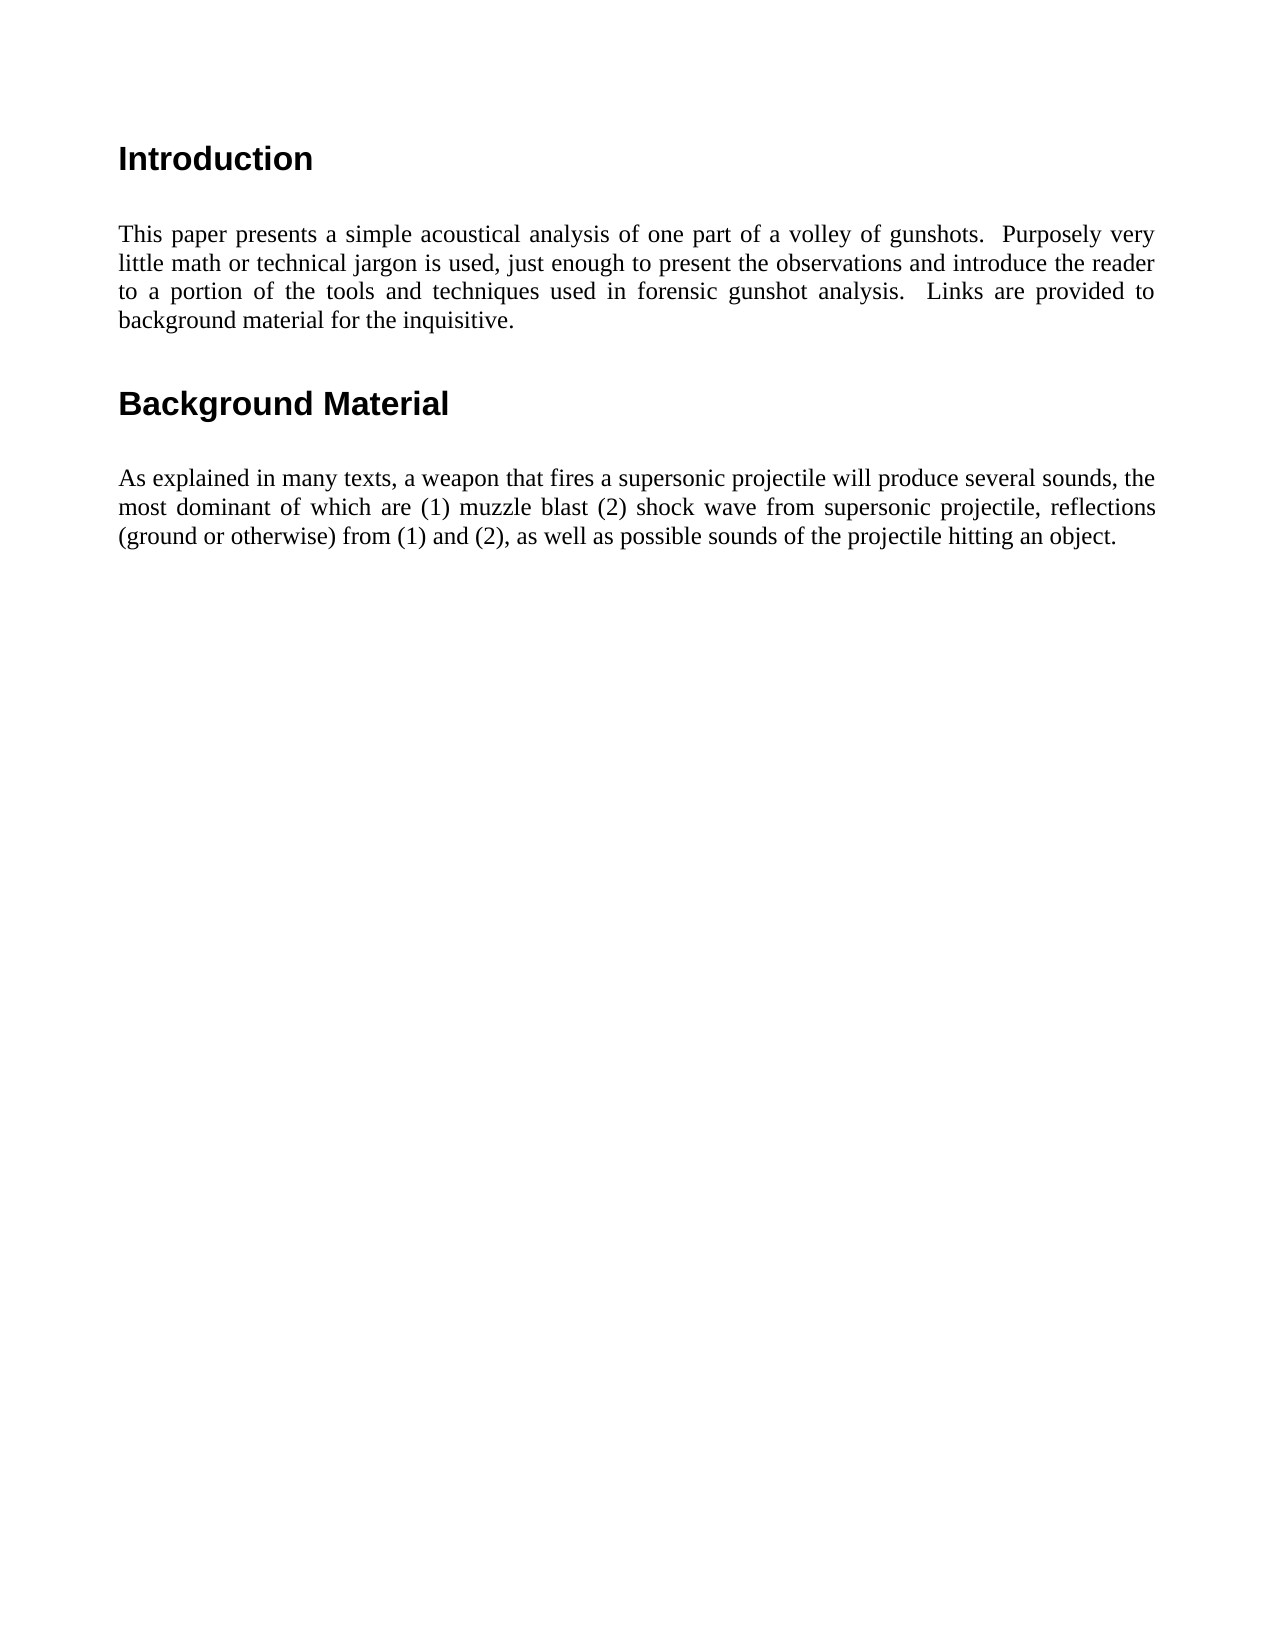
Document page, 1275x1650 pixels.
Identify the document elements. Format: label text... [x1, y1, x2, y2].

text This paper presents a simple acoustical analysis of one part of a volley of gunshots. Purposely very little math or technical jargon is used, just enough to present the observations and introduce the reader to a portion of the tools and techniques used in forensic gunshot analysis. Links are provided to background material for the inquisitive. [118, 219, 1157, 334]
text As explained in many texts, a weapon that fires a supersonic projectile will produce several sounds, the most dominant of which are (1) muzzle blast (2) shock wave from supersonic projectile, reflections (ground or otherwise) from (1) and (2), as well as possible sounds of the projectile hitting an object. [118, 463, 1157, 549]
subtitle Introduction [118, 139, 1157, 178]
subtitle Background Material [118, 383, 1157, 422]
